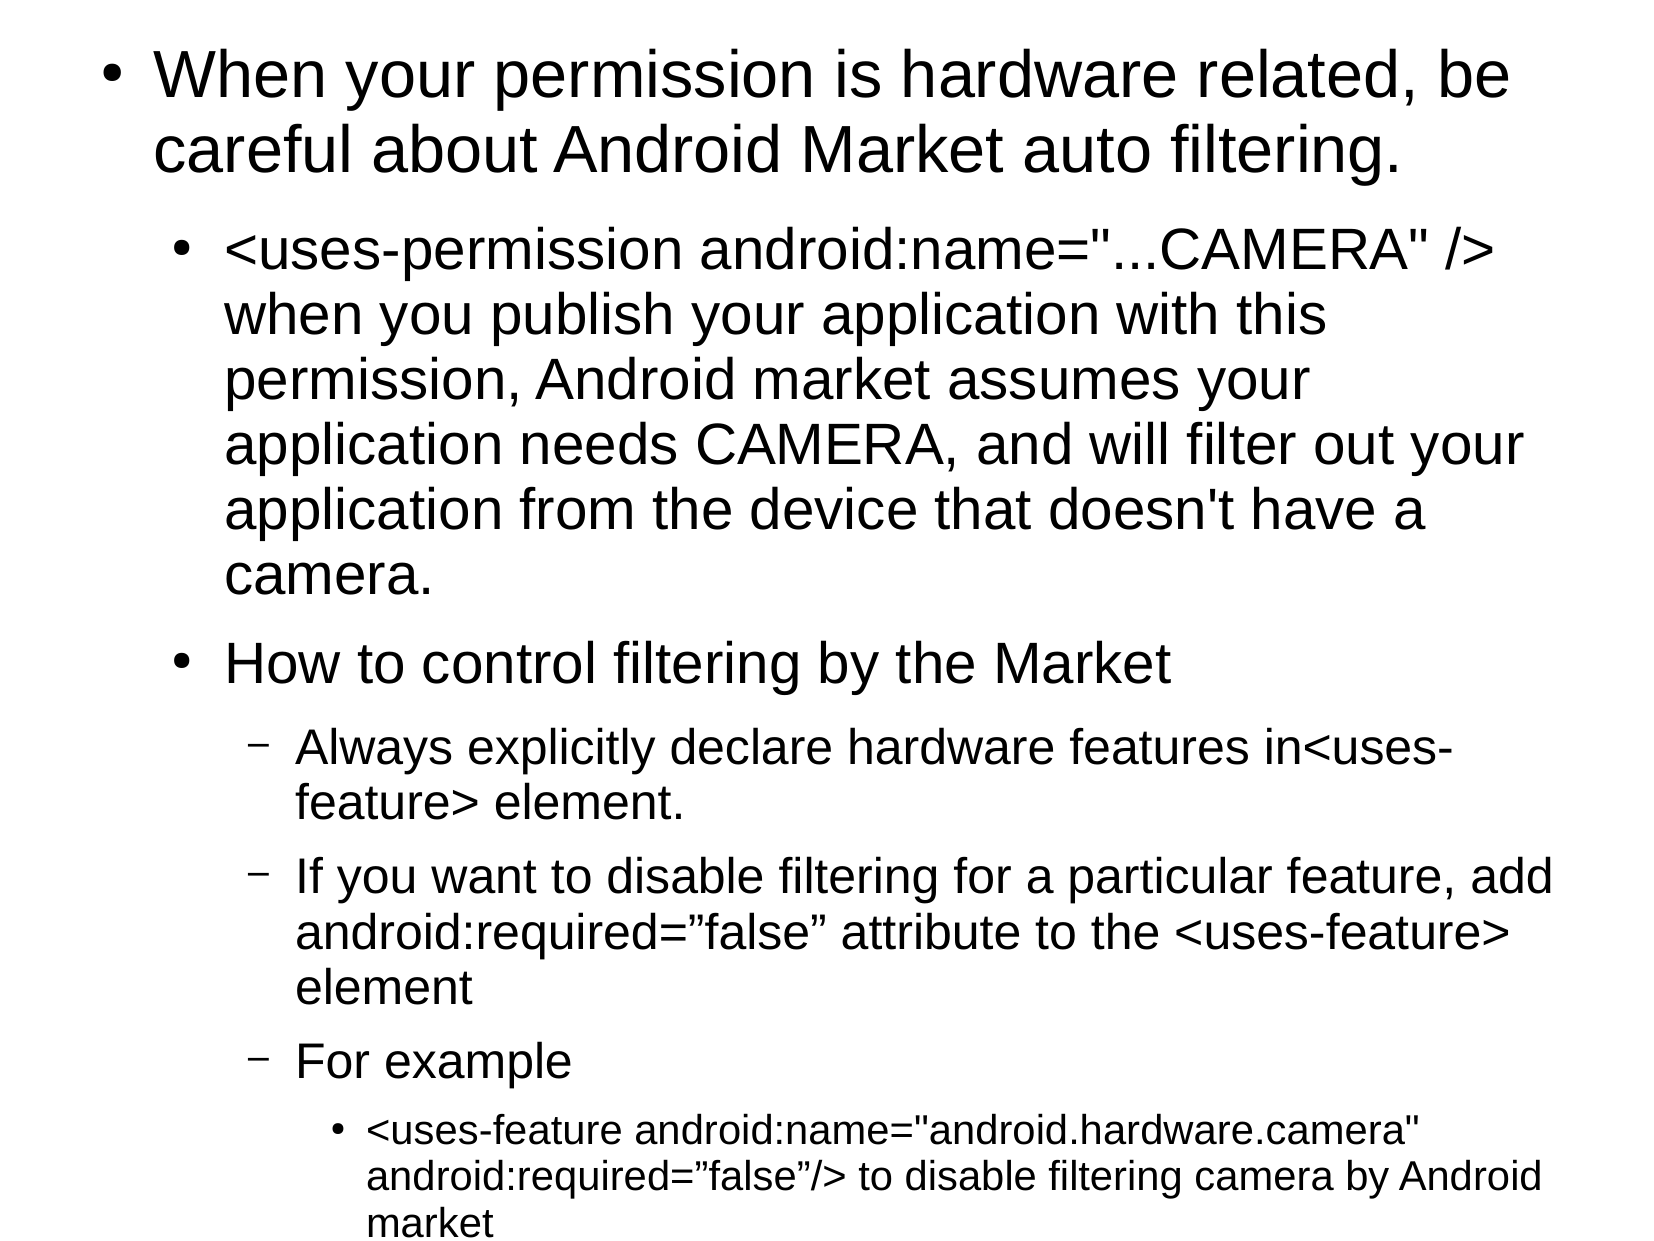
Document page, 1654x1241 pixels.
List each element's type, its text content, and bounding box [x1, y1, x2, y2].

list When your permission is hardware related, be careful about Android Market auto filtering. <uses-permission android:name="...CAMERA" /> when you publish your application with this permission, Android market assumes your application needs CAMERA, and will filter out your application from the device that doesn't have a camera. How to control filtering by the Market Always explicitly declare hardware features in<uses-feature> element. If you want to disable filtering for a particular feature, add android:required=”false” attribute to the <uses-feature> element For example <uses-feature android:name="android.hardware.camera" android:required=”false”/> to disable filtering camera by Android market [82, 37, 1571, 1241]
